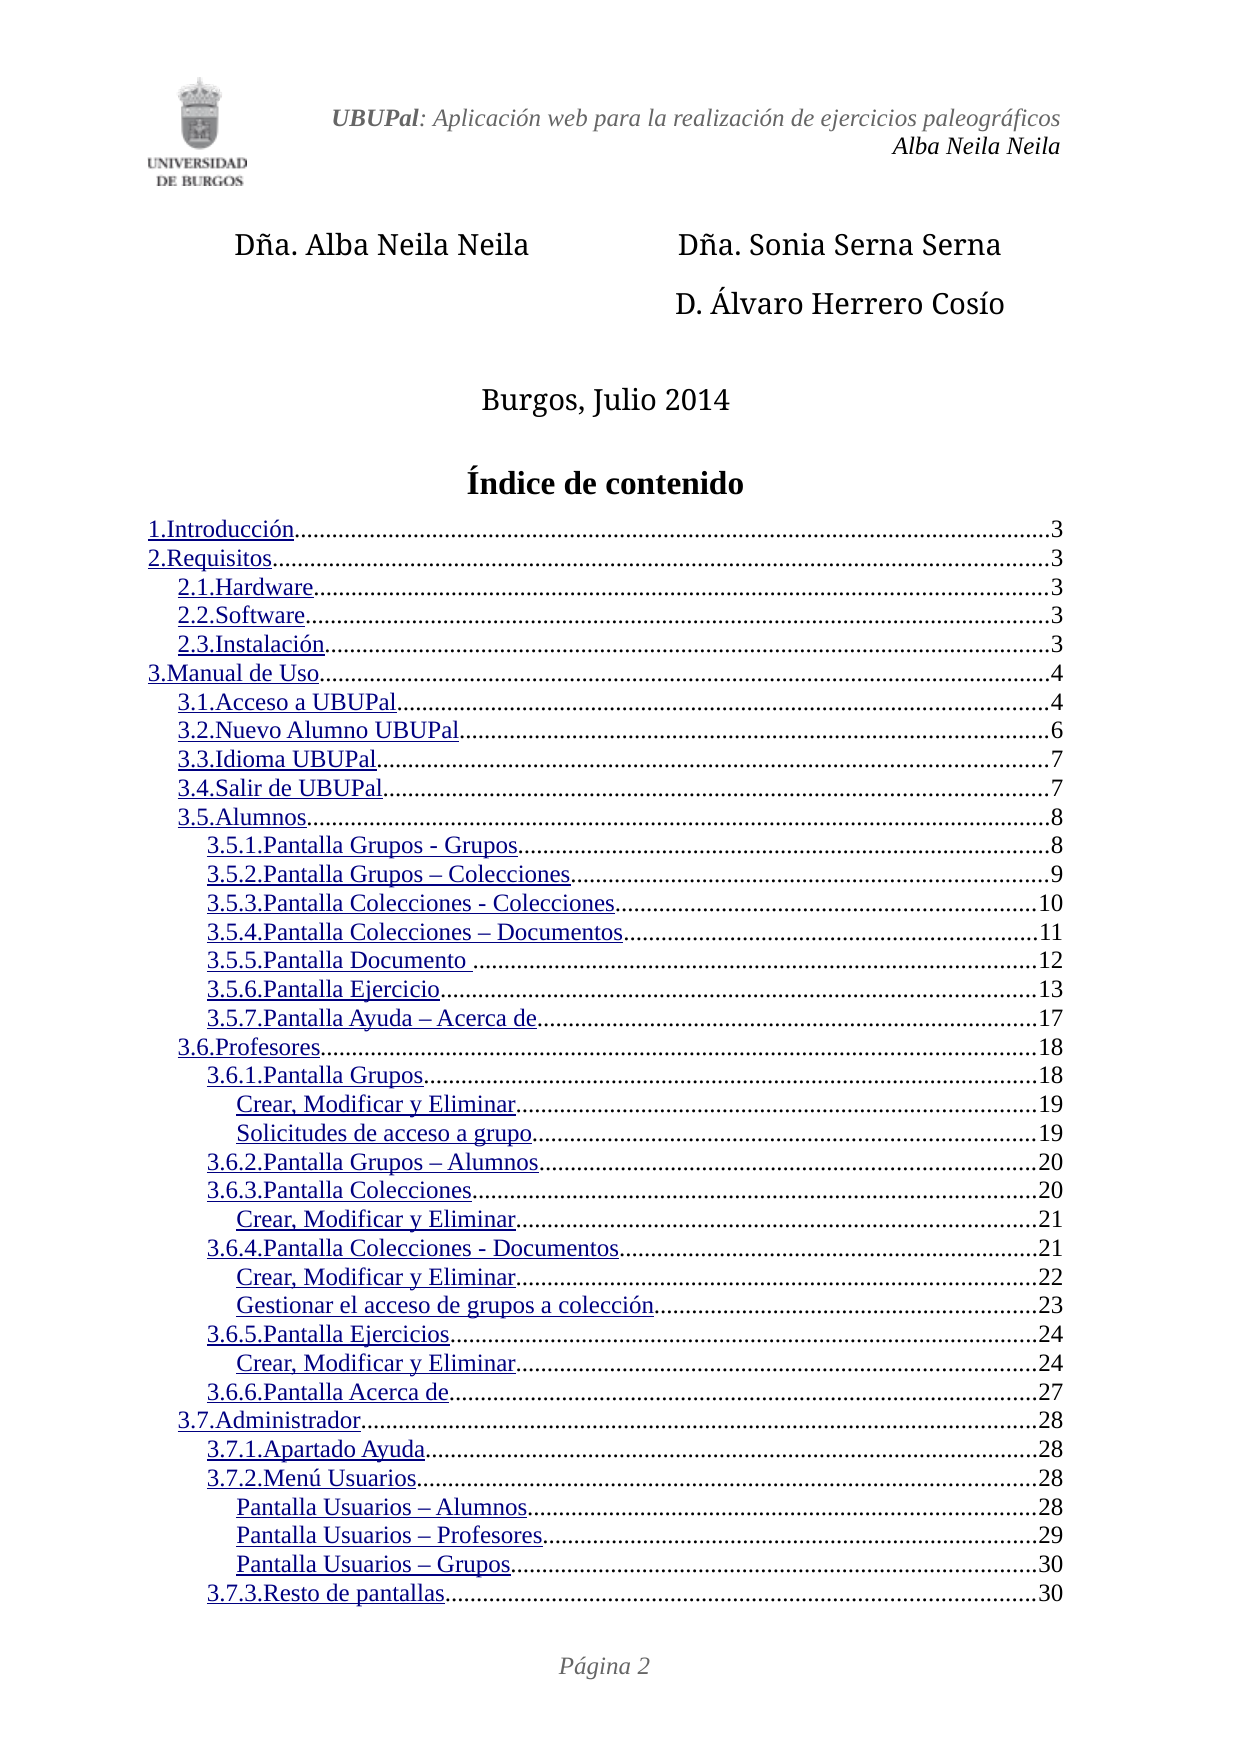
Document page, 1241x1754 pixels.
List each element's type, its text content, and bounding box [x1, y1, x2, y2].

text 3.Manual de Uso 4 [148, 658, 1063, 687]
text 3.7.3.Resto de pantallas 30 [207, 1578, 1063, 1607]
text 3.6.6.Pantalla Acerca de 27 [207, 1377, 1063, 1406]
text 3.5.3.Pantalla Colecciones - Colecciones 10 [207, 888, 1063, 917]
text 3.6.2.Pantalla Grupos – Alumnos 20 [207, 1147, 1063, 1176]
text 3.6.3.Pantalla Colecciones 20 [207, 1176, 1063, 1204]
text 2.1.Hardware 3 [177, 572, 1063, 601]
text 3.6.Profesores 18 [177, 1032, 1063, 1061]
text 2.Requisitos 3 [148, 543, 1063, 572]
text Gestionar el acceso de grupos a colección 23 [236, 1291, 1063, 1319]
text 2.3.Instalación 3 [177, 629, 1063, 658]
text 3.7.1.Apartado Ayuda 28 [207, 1434, 1063, 1463]
text 3.4.Salir de UBUPal 7 [177, 773, 1063, 802]
text 3.5.1.Pantalla Grupos - Grupos 8 [207, 831, 1063, 859]
table_cell Dña. Sonia Serna Serna D. Álvaro Herrero Cosío [616, 218, 1064, 329]
text Crear, Modificar y Eliminar 24 [236, 1348, 1063, 1377]
text 3.7.Administrador 28 [177, 1406, 1063, 1434]
text Crear, Modificar y Eliminar 22 [236, 1262, 1063, 1291]
text 3.6.5.Pantalla Ejercicios 24 [207, 1319, 1063, 1348]
text 3.6.4.Pantalla Colecciones - Documentos 21 [207, 1233, 1063, 1262]
text 3.5.Alumnos 8 [177, 802, 1063, 831]
table_cell Dña. Alba Neila Neila [148, 218, 616, 329]
text Burgos, Julio 2014 [148, 379, 1063, 419]
text 3.5.4.Pantalla Colecciones – Documentos 11 [207, 917, 1063, 946]
text Crear, Modificar y Eliminar 21 [236, 1204, 1063, 1233]
text 3.1.Acceso a UBUPal 4 [177, 687, 1063, 716]
text 3.5.7.Pantalla Ayuda – Acerca de 17 [207, 1003, 1063, 1032]
text Pantalla Usuarios – Grupos 30 [236, 1549, 1063, 1578]
text 3.6.1.Pantalla Grupos 18 [207, 1061, 1063, 1089]
text 3.5.6.Pantalla Ejercicio 13 [207, 974, 1063, 1003]
picture [147, 77, 247, 186]
text 3.5.5.Pantalla Documento 12 [207, 946, 1063, 974]
text 3.5.2.Pantalla Grupos – Colecciones 9 [207, 859, 1063, 888]
text Solicitudes de acceso a grupo 19 [236, 1118, 1063, 1147]
text Pantalla Usuarios – Alumnos 28 [236, 1492, 1063, 1521]
text 3.2.Nuevo Alumno UBUPal 6 [177, 716, 1063, 744]
subtitle Índice de contenido [148, 463, 1063, 502]
text 3.3.Idioma UBUPal 7 [177, 744, 1063, 773]
text 1.Introducción 3 [148, 514, 1063, 543]
text Crear, Modificar y Eliminar 19 [236, 1089, 1063, 1118]
text 3.7.2.Menú Usuarios 28 [207, 1463, 1063, 1492]
text 2.2.Software 3 [177, 601, 1063, 629]
text Pantalla Usuarios – Profesores 29 [236, 1521, 1063, 1549]
